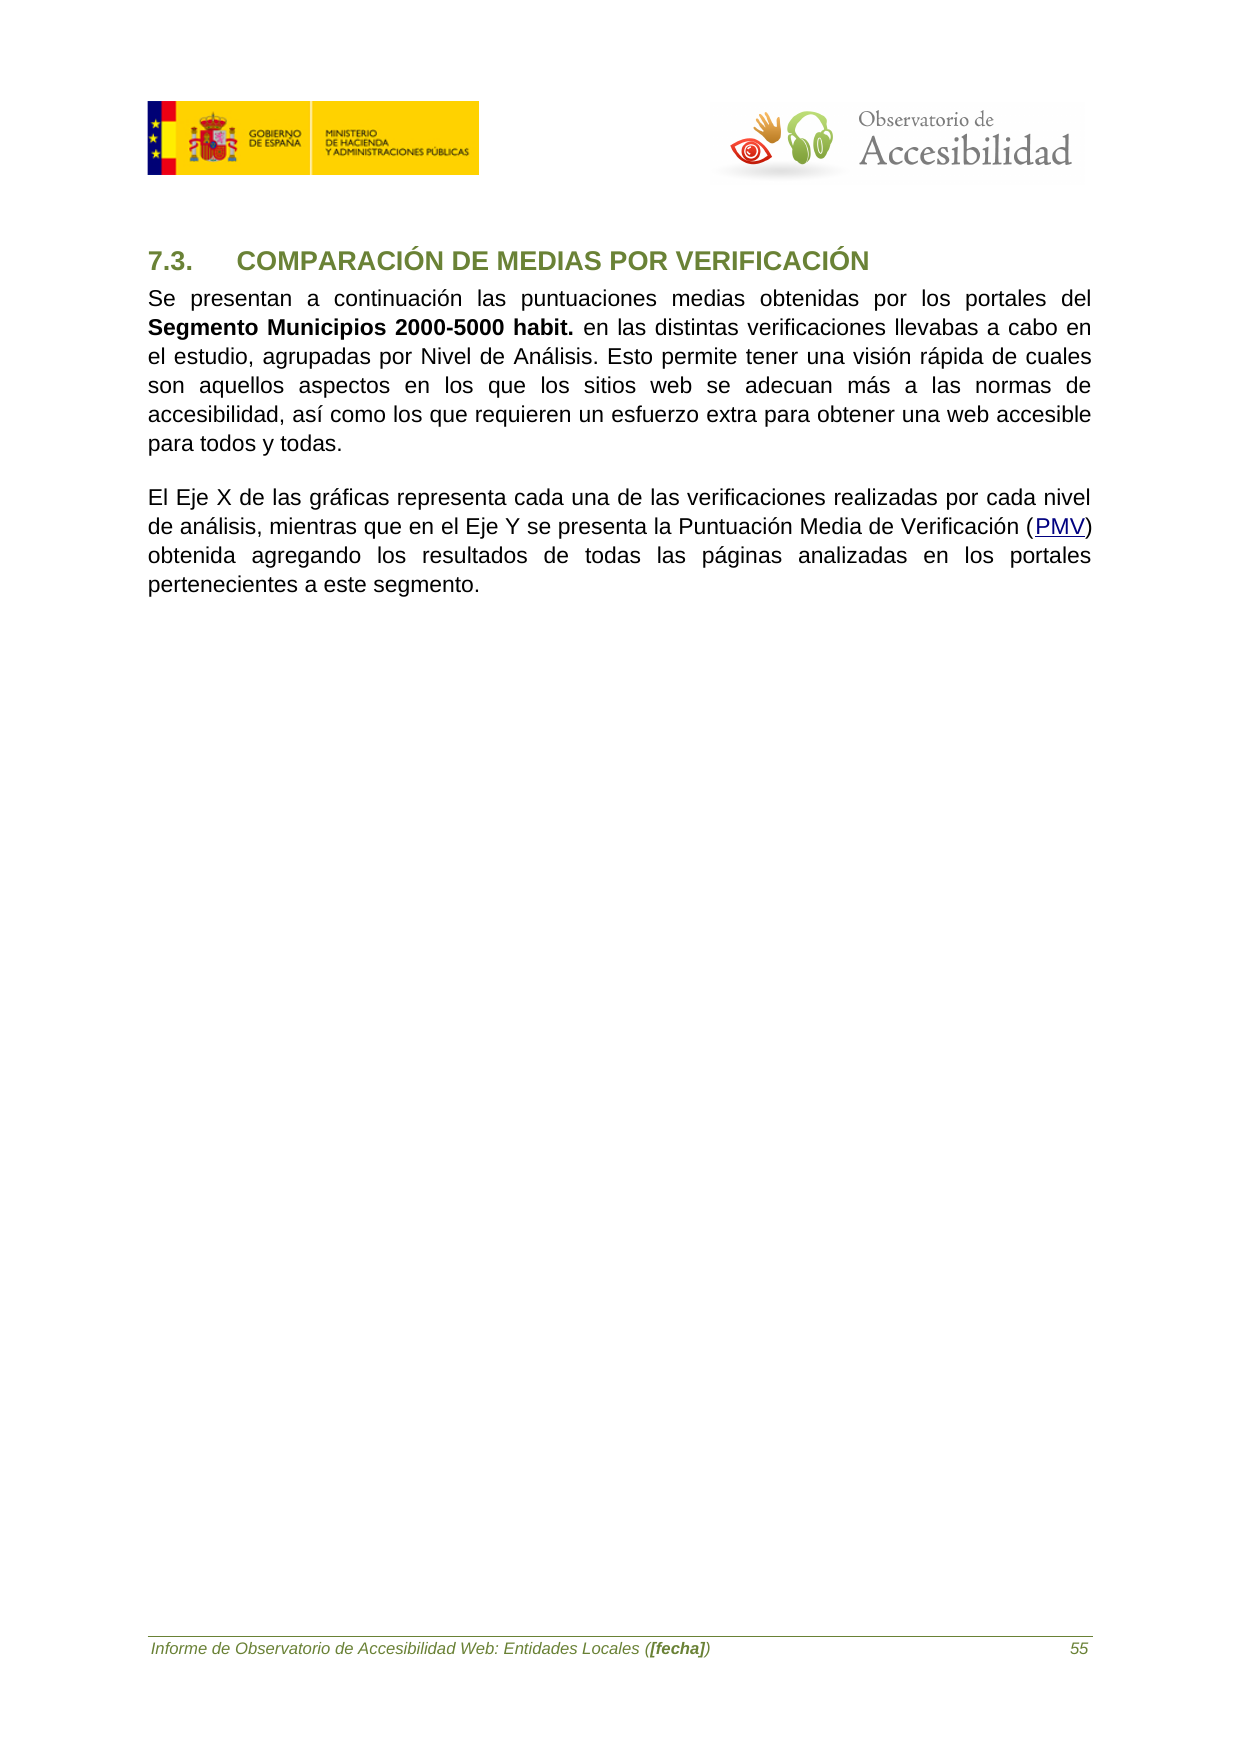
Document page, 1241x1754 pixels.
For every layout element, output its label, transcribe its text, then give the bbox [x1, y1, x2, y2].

picture [710, 102, 1086, 185]
subtitle Comparación de medias por verificación [148, 245, 1092, 276]
text El Eje X de las gráficas representa cada una de las verificaciones realizadas por cada nivel de análisis, mientras que en el Eje Y se presenta la Puntuación Media de Verificación (PMV) obtenida agregando los resultados de todas las páginas analizadas en los portales pertenecientes a este segmento. [148, 484, 1092, 597]
picture [147, 101, 479, 175]
text Se presentan a continuación las puntuaciones medias obtenidas por los portales del Segmento Municipios 2000-5000 habit. en las distintas verificaciones llevabas a cabo en el estudio, agrupadas por Nivel de Análisis. Esto permite tener una visión rápida de cuales son aquellos aspectos en los que los sitios web se adecuan más a las normas de accesibilidad, así como los que requieren un esfuerzo extra para obtener una web accesible para todos y todas. [148, 285, 1092, 456]
